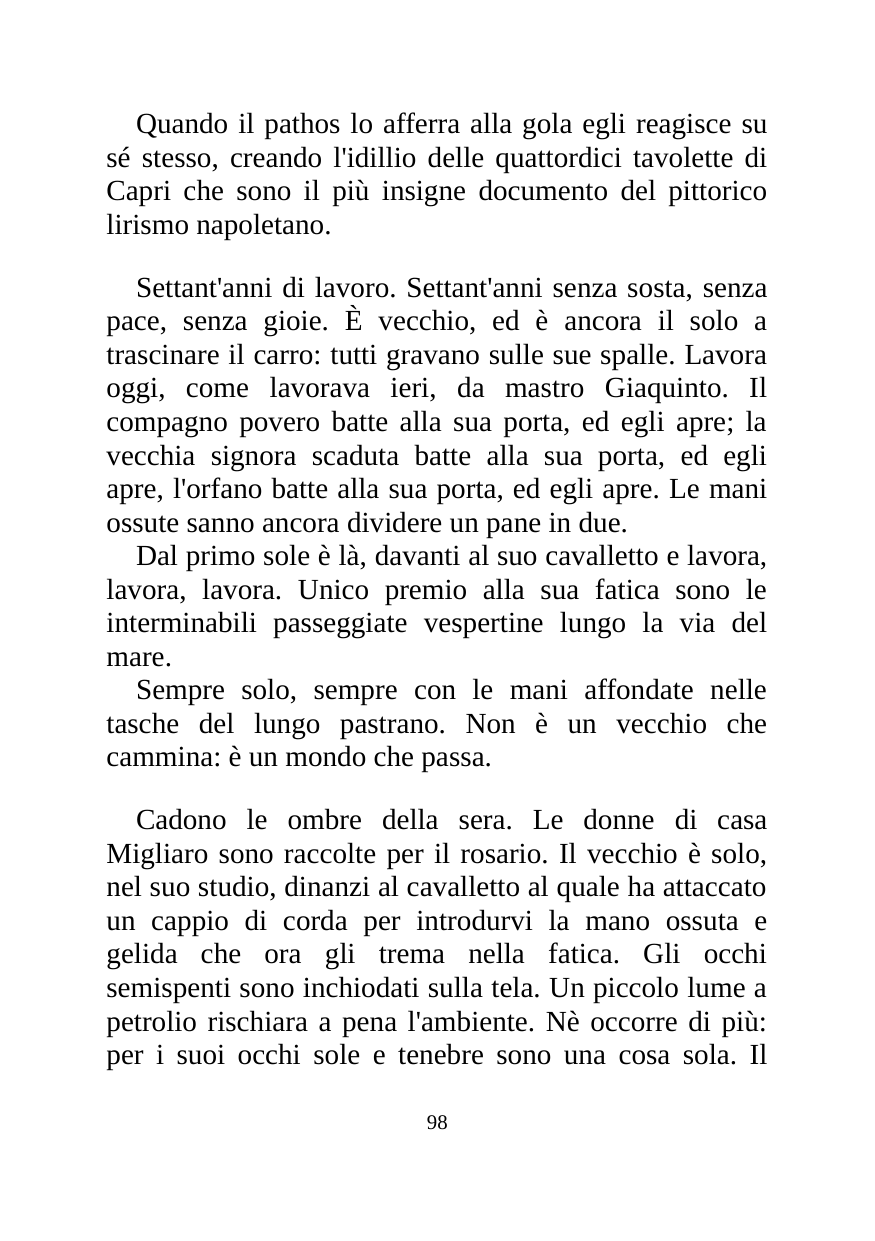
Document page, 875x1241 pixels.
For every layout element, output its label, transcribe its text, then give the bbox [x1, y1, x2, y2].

text Cadono le ombre della sera. Le donne di casa Migliaro sono raccolte per il rosario. Il vecchio è solo, nel suo studio, dinanzi al cavalletto al quale ha attaccato un cappio di corda per introdurvi la mano ossuta e gelida che ora gli trema nella fatica. Gli occhi semispenti sono inchiodati sulla tela. Un piccolo lume a petrolio rischiara a pena l'ambiente. Nè occorre di più: per i suoi occhi sole e tenebre sono una cosa sola. Il [106, 802, 768, 1071]
text Sempre solo, sempre con le mani affondate nelle tasche del lungo pastrano. Non è un vecchio che cammina: è un mondo che passa. [106, 672, 768, 773]
text Dal primo sole è là, davanti al suo cavalletto e lavora, lavora, lavora. Unico premio alla sua fatica sono le interminabili passeggiate vespertine lungo la via del mare. [106, 538, 768, 672]
text Settant'anni di lavoro. Settant'anni senza sosta, senza pace, senza gioie. È vecchio, ed è ancora il solo a trascinare il carro: tutti gravano sulle sue spalle. Lavora oggi, come lavorava ieri, da mastro Giaquinto. Il compagno povero batte alla sua porta, ed egli apre; la vecchia signora scaduta batte alla sua porta, ed egli apre, l'orfano batte alla sua porta, ed egli apre. Le mani ossute sanno ancora dividere un pane in due. [106, 270, 768, 538]
text Quando il pathos lo afferra alla gola egli reagisce su sé stesso, creando l'idillio delle quattordici tavolette di Capri che sono il più insigne documento del pittorico lirismo napoletano. [106, 106, 768, 240]
